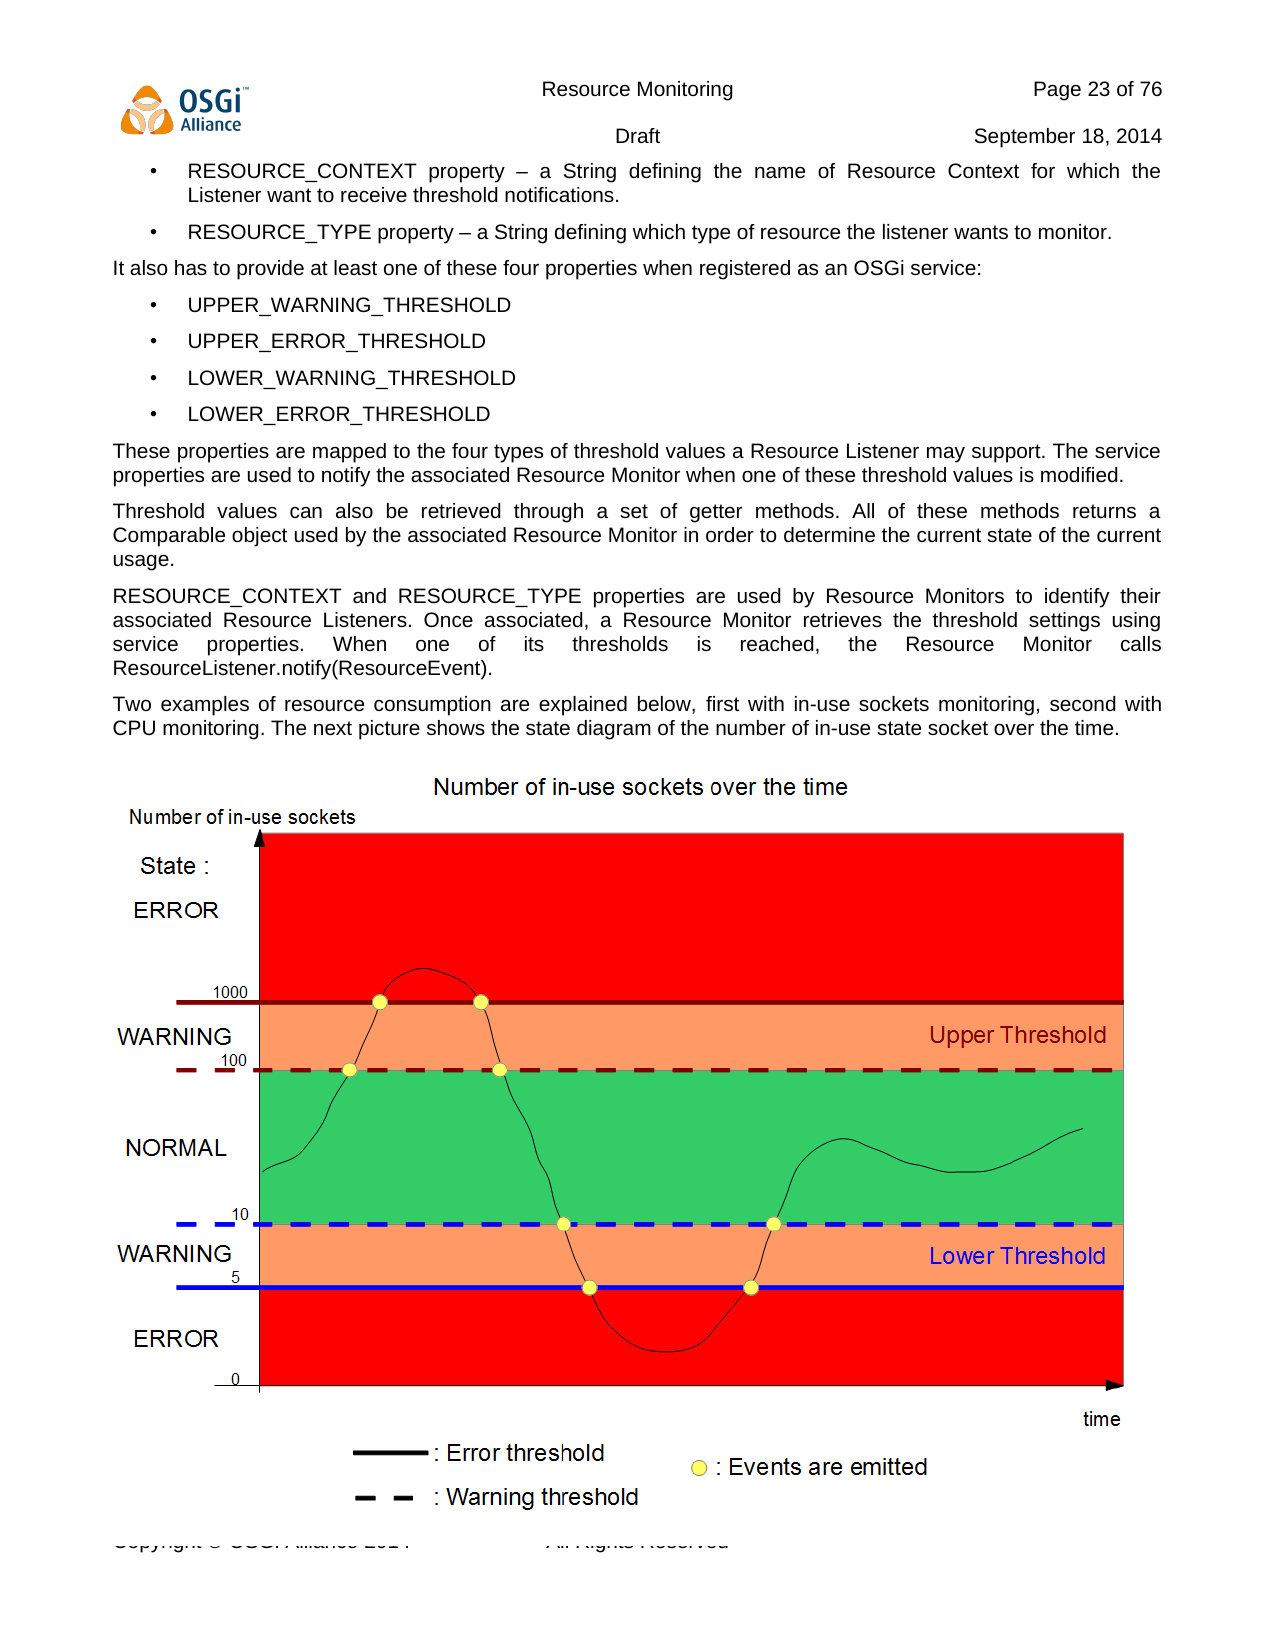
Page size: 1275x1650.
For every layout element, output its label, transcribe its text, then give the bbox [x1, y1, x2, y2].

text RESOURCE_CONTEXT and RESOURCE_TYPE properties are used by Resource Monitors to identify their associated Resource Listeners. Once associated, a Resource Monitor retrieves the threshold settings using service properties. When one of its thresholds is reached, the Resource Monitor calls ResourceListener.notify(ResourceEvent). [112, 583, 1162, 679]
list RESOURCE_TYPE property – a String defining which type of resource the listener wants to monitor. [150, 219, 1162, 243]
list LOWER_WARNING_THRESHOLD [150, 366, 1162, 390]
text These properties are mapped to the four types of threshold values a Resource Listener may support. The service properties are used to notify the associated Resource Monitor when one of these threshold values is modified. [112, 439, 1162, 487]
picture [112, 757, 1163, 1546]
list UPPER_ERROR_THRESHOLD [150, 329, 1162, 353]
text Threshold values can also be retrieved through a set of getter methods. All of these methods returns a Comparable object used by the associated Resource Monitor in order to determine the current state of the current usage. [112, 499, 1162, 571]
list RESOURCE_CONTEXT property – a String defining the name of Resource Context for which the Listener want to receive threshold notifications. [150, 159, 1162, 207]
picture [113, 78, 257, 142]
list LOWER_ERROR_THRESHOLD [150, 402, 1162, 426]
list UPPER_WARNING_THRESHOLD [150, 292, 1162, 317]
text Two examples of resource consumption are explained below, first with in-use sockets monitoring, second with CPU monitoring. The next picture shows the state diagram of the number of in-use state socket over the time. [112, 692, 1162, 740]
text It also has to provide at least one of these four properties when registered as an OSGi service: [112, 256, 1162, 280]
